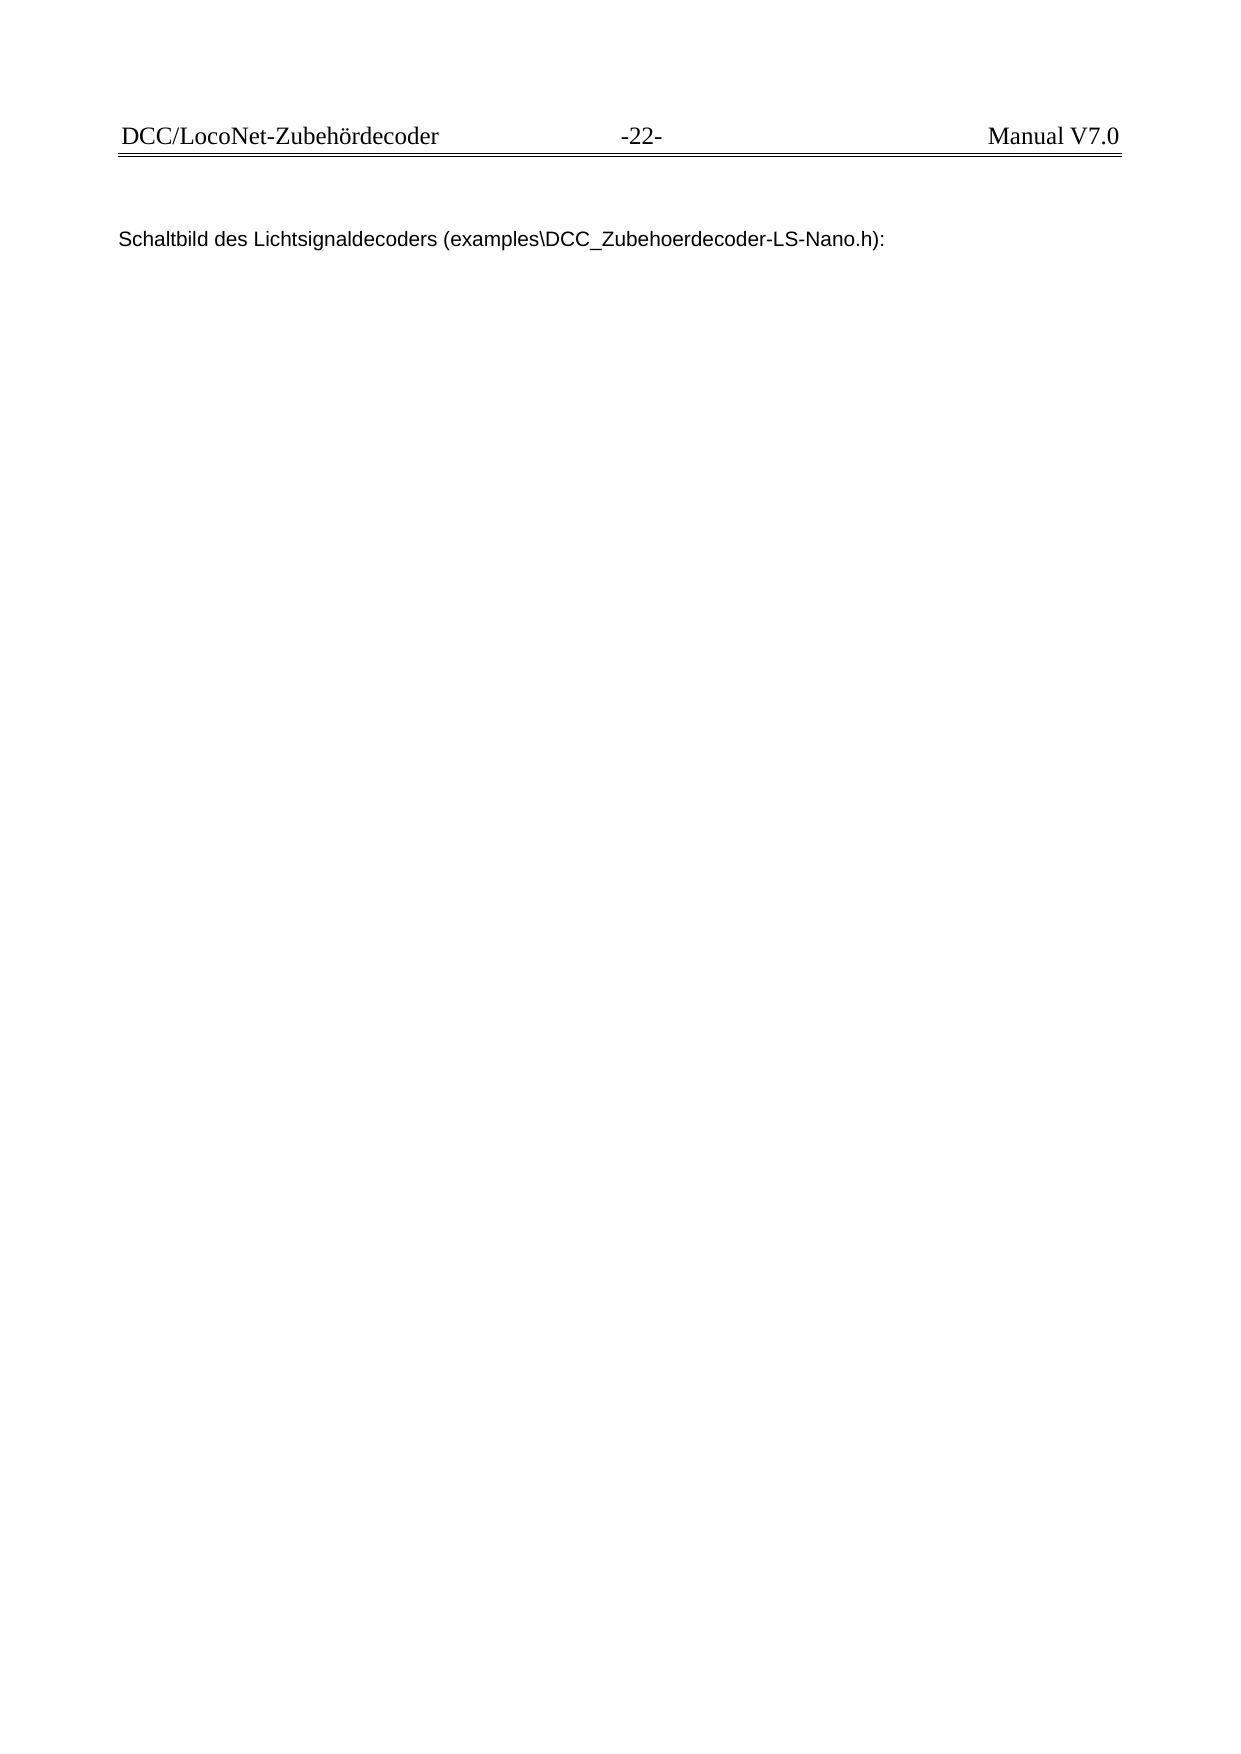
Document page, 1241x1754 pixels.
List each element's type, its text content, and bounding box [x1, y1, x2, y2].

text Schaltbild des Lichtsignaldecoders (examples\DCC_Zubehoerdecoder-LS-Nano.h): [118, 227, 1122, 251]
